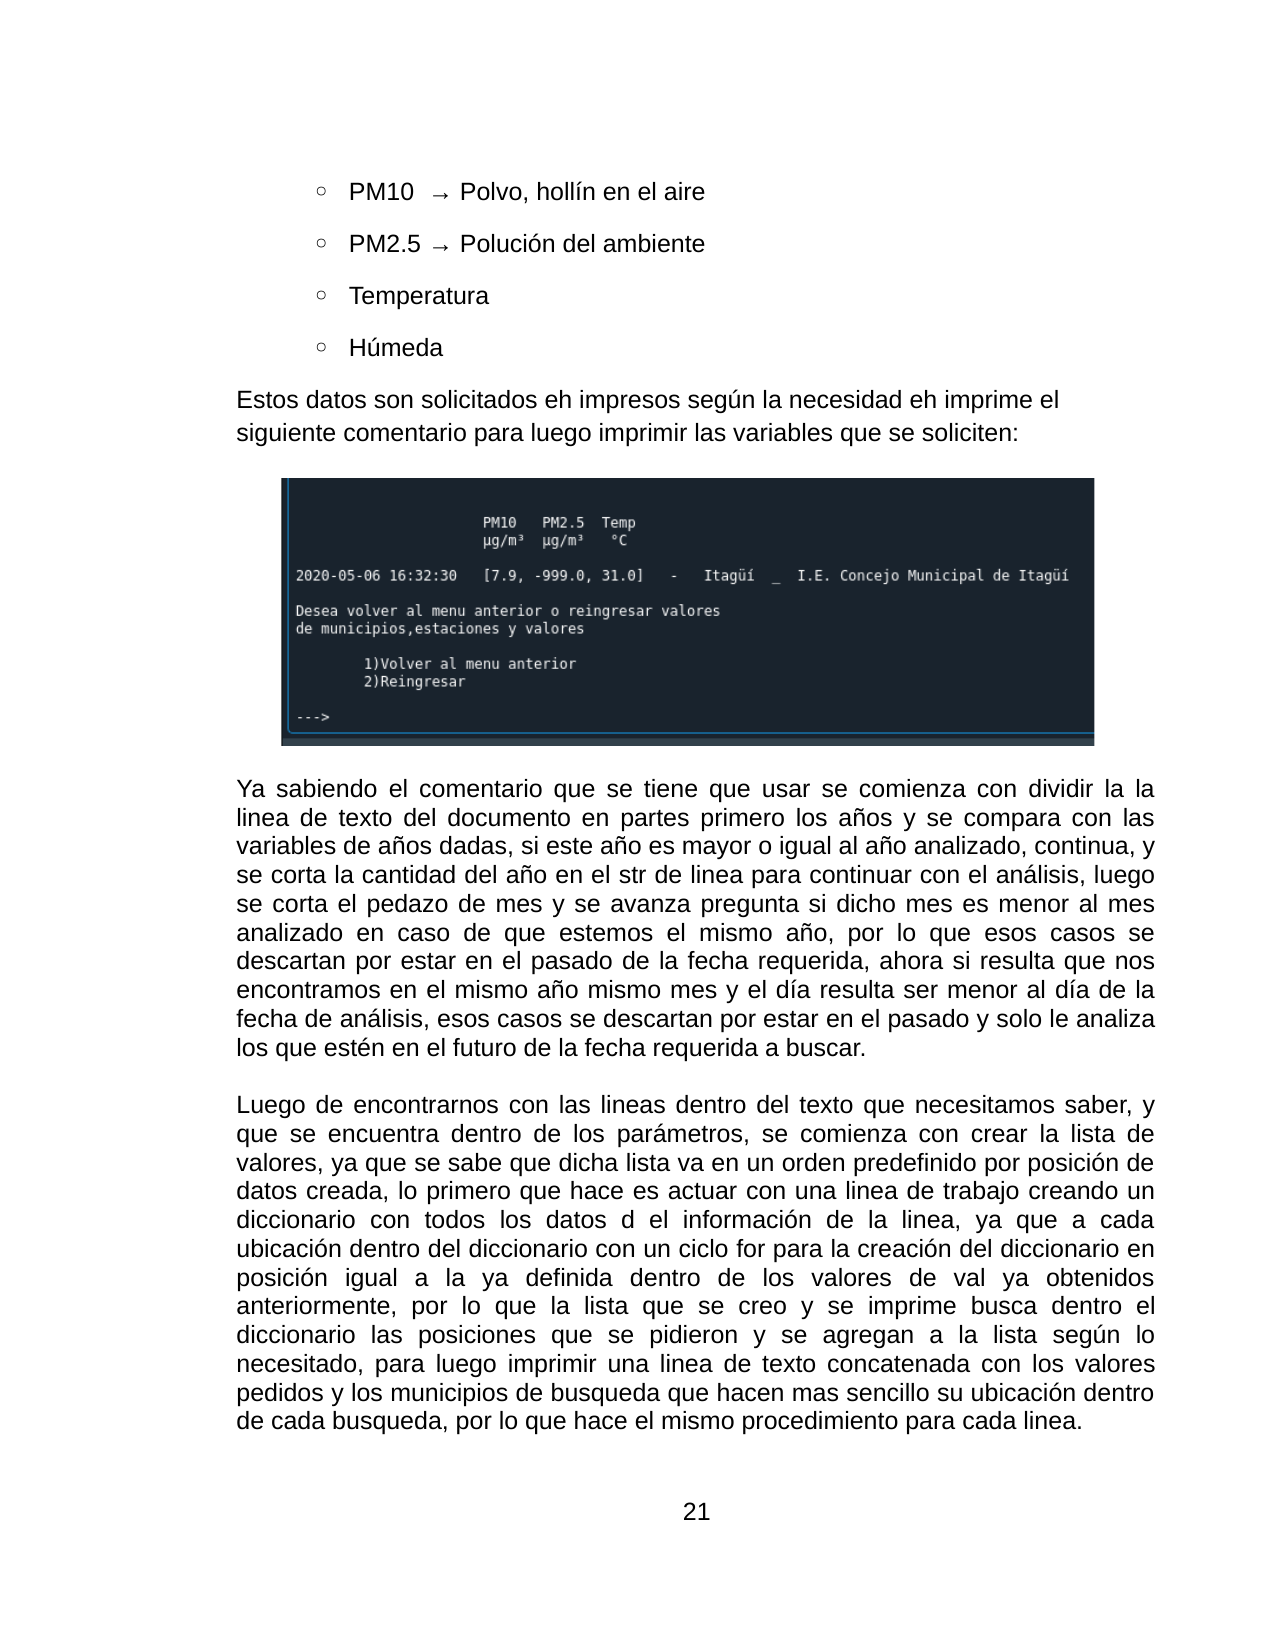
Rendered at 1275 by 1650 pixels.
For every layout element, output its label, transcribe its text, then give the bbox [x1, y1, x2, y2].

subtitle Húmeda [311, 333, 1157, 362]
picture [281, 564, 522, 746]
text Ya sabiendo el comentario que se tiene que usar se comienza con dividir la la linea de texto del documento en partes primero los años y se compara con las variables de años dadas, si este año es mayor o igual al año analizado, continua, y se corta la cantidad del año en el str de linea para continuar con el análisis, luego se corta el pedazo de mes y se avanza pregunta si dicho mes es menor al mes analizado en caso de que estemos el mismo año, por lo que esos casos se descartan por estar en el pasado de la fecha requerida, ahora si resulta que nos encontramos en el mismo año mismo mes y el día resulta ser menor al día de la fecha de análisis, esos casos se descartan por estar en el pasado y solo le analiza los que estén en el futuro de la fecha requerida a buscar. [236, 774, 1157, 1061]
subtitle Temperatura [311, 281, 1157, 310]
subtitle PM10 → Polvo, hollín en el aire [311, 177, 1157, 206]
subtitle Estos datos son solicitados eh impresos según la necesidad eh imprime el siguiente comentario para luego imprimir las variables que se soliciten: [236, 385, 1157, 446]
subtitle PM2.5 → Polución del ambiente [311, 229, 1157, 258]
text Luego de encontrarnos con las lineas dentro del texto que necesitamos saber, y que se encuentra dentro de los parámetros, se comienza con crear la lista de valores, ya que se sabe que dicha lista va en un orden predefinido por posición de datos creada, lo primero que hace es actuar con una linea de trabajo creando un diccionario con todos los datos d el información de la linea, ya que a cada ubicación dentro del diccionario con un ciclo for para la creación del diccionario en posición igual a la ya definida dentro de los valores de val ya obtenidos anteriormente, por lo que la lista que se creo y se imprime busca dentro el diccionario las posiciones que se pidieron y se agregan a la lista según lo necesitado, para luego imprimir una linea de texto concatenada con los valores pedidos y los municipios de busqueda que hacen mas sencillo su ubicación dentro de cada busqueda, por lo que hace el mismo procedimiento para cada linea. [236, 1090, 1157, 1435]
